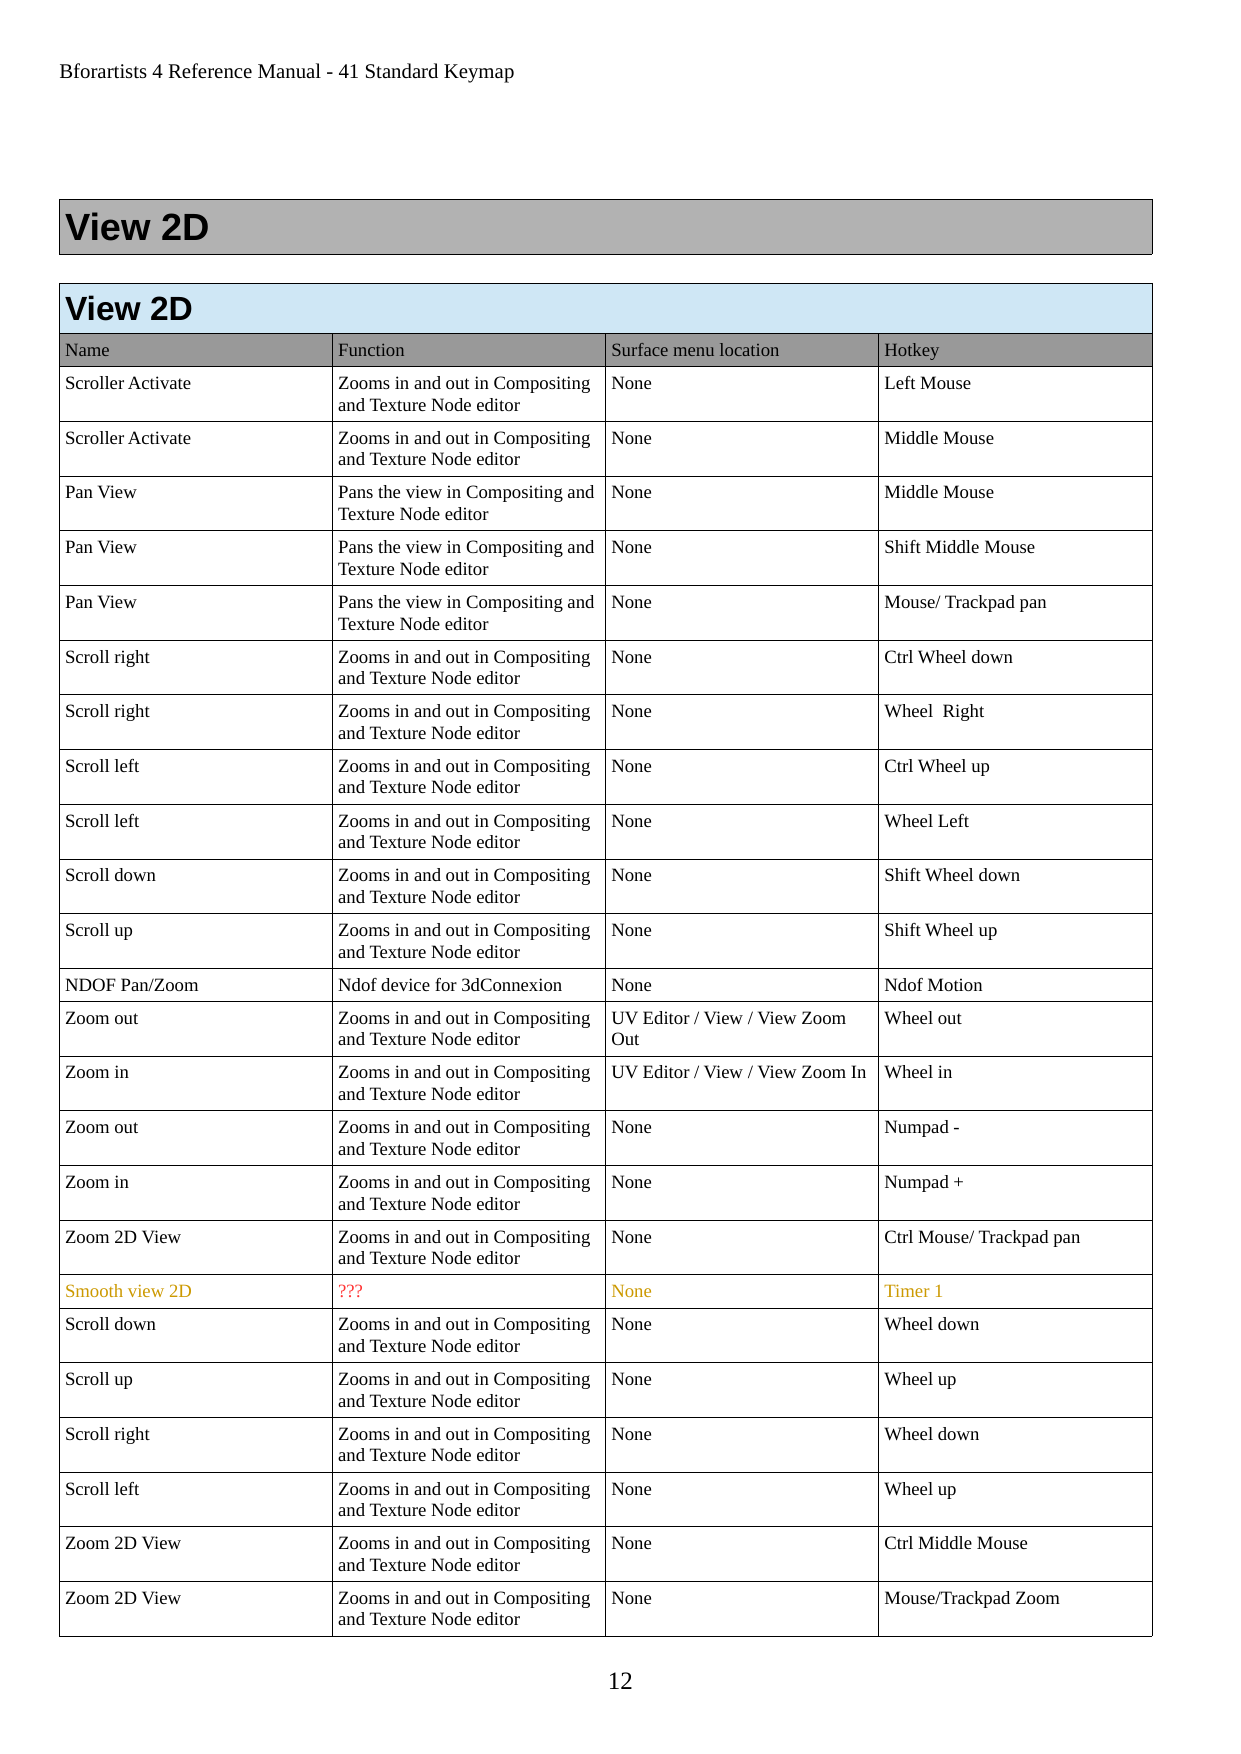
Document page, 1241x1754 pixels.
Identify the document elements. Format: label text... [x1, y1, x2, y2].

table_cell None [606, 750, 878, 804]
table_cell Zooms in and out in Compositing and Texture Node editor [333, 750, 605, 804]
table_cell Zooms in and out in Compositing and Texture Node editor [333, 422, 605, 476]
table_cell Shift Wheel up [879, 914, 1152, 968]
table_cell None [606, 1363, 878, 1417]
table_cell Zooms in and out in Compositing and Texture Node editor [333, 1418, 605, 1472]
table_cell Zoom 2D View [60, 1221, 332, 1274]
table_cell Zooms in and out in Compositing and Texture Node editor [333, 1002, 605, 1056]
table_cell Zooms in and out in Compositing and Texture Node editor [333, 1473, 605, 1526]
table_cell ??? [333, 1275, 605, 1307]
table_cell Zoom 2D View [60, 1582, 332, 1636]
table_cell None [606, 1418, 878, 1472]
table_cell None [606, 531, 878, 585]
table_cell Numpad + [879, 1166, 1152, 1220]
table_cell Surface menu location [606, 334, 878, 366]
table_cell Zooms in and out in Compositing and Texture Node editor [333, 367, 605, 421]
table_cell Scroll up [60, 1363, 332, 1417]
table_cell None [606, 1582, 878, 1636]
table_cell Ndof device for 3dConnexion [333, 969, 605, 1001]
table_cell Zooms in and out in Compositing and Texture Node editor [333, 914, 605, 968]
table_cell None [606, 1309, 878, 1362]
table_cell Function [333, 334, 605, 366]
table_cell None [606, 1166, 878, 1220]
table_cell Zooms in and out in Compositing and Texture Node editor [333, 641, 605, 694]
table_cell None [606, 477, 878, 530]
table_header View 2D [60, 200, 1152, 254]
table_cell Scroller Activate [60, 367, 332, 421]
table_cell None [606, 914, 878, 968]
table_cell Scroll left [60, 750, 332, 804]
table_cell None [606, 695, 878, 749]
table_cell Scroll left [60, 1473, 332, 1526]
table_cell Zooms in and out in Compositing and Texture Node editor [333, 1582, 605, 1636]
table_cell None [606, 805, 878, 858]
table_cell None [606, 1275, 878, 1307]
table_cell Wheel down [879, 1309, 1152, 1362]
table_cell Zooms in and out in Compositing and Texture Node editor [333, 1057, 605, 1110]
table_cell None [606, 1111, 878, 1165]
table_cell Middle Mouse [879, 422, 1152, 476]
table_cell None [606, 1527, 878, 1581]
table_cell Zoom out [60, 1002, 332, 1056]
table_cell Zooms in and out in Compositing and Texture Node editor [333, 805, 605, 858]
table_cell Zooms in and out in Compositing and Texture Node editor [333, 1309, 605, 1362]
table_cell None [606, 586, 878, 640]
table_cell Zooms in and out in Compositing and Texture Node editor [333, 1166, 605, 1220]
table_cell Zooms in and out in Compositing and Texture Node editor [333, 1527, 605, 1581]
table_cell Zooms in and out in Compositing and Texture Node editor [333, 1363, 605, 1417]
table_cell Wheel in [879, 1057, 1152, 1110]
table_cell None [606, 422, 878, 476]
table_cell Wheel Right [879, 695, 1152, 749]
table_cell Pan View [60, 477, 332, 530]
table_cell Name [60, 334, 332, 366]
table_cell Zoom out [60, 1111, 332, 1165]
table_cell Ctrl Middle Mouse [879, 1527, 1152, 1581]
table_cell Pan View [60, 531, 332, 585]
table_cell None [606, 1473, 878, 1526]
table_cell Wheel up [879, 1473, 1152, 1526]
table_cell None [606, 860, 878, 913]
table_cell Scroller Activate [60, 422, 332, 476]
table_cell Scroll up [60, 914, 332, 968]
table_cell None [606, 641, 878, 694]
table_cell Mouse/Trackpad Zoom [879, 1582, 1152, 1636]
table_cell UV Editor / View / View Zoom In [606, 1057, 878, 1110]
table_cell Wheel up [879, 1363, 1152, 1417]
table_cell Zoom in [60, 1057, 332, 1110]
table_cell Zooms in and out in Compositing and Texture Node editor [333, 1111, 605, 1165]
table_cell Shift Wheel down [879, 860, 1152, 913]
table_cell Pan View [60, 586, 332, 640]
table_cell Ctrl Mouse/ Trackpad pan [879, 1221, 1152, 1274]
table_cell Scroll down [60, 1309, 332, 1362]
table_cell Pans the view in Compositing and Texture Node editor [333, 531, 605, 585]
table_cell Wheel down [879, 1418, 1152, 1472]
table_cell Ndof Motion [879, 969, 1152, 1001]
table_cell Zooms in and out in Compositing and Texture Node editor [333, 695, 605, 749]
table_cell NDOF Pan/Zoom [60, 969, 332, 1001]
table_cell Smooth view 2D [60, 1275, 332, 1307]
table_cell Zooms in and out in Compositing and Texture Node editor [333, 1221, 605, 1274]
table_cell UV Editor / View / View Zoom Out [606, 1002, 878, 1056]
table_header View 2D [60, 284, 1152, 333]
table_cell Zoom in [60, 1166, 332, 1220]
table_cell Pans the view in Compositing and Texture Node editor [333, 586, 605, 640]
table_cell Scroll right [60, 695, 332, 749]
table_cell Ctrl Wheel up [879, 750, 1152, 804]
table_cell Scroll right [60, 641, 332, 694]
table_cell Zooms in and out in Compositing and Texture Node editor [333, 860, 605, 913]
table_cell Wheel out [879, 1002, 1152, 1056]
table_cell Ctrl Wheel down [879, 641, 1152, 694]
table_cell Mouse/ Trackpad pan [879, 586, 1152, 640]
table_cell Wheel Left [879, 805, 1152, 858]
table_cell Hotkey [879, 334, 1152, 366]
table_cell Pans the view in Compositing and Texture Node editor [333, 477, 605, 530]
table_cell Middle Mouse [879, 477, 1152, 530]
table_cell None [606, 1221, 878, 1274]
table_cell Scroll right [60, 1418, 332, 1472]
table_cell None [606, 969, 878, 1001]
table_cell Shift Middle Mouse [879, 531, 1152, 585]
table_cell Zoom 2D View [60, 1527, 332, 1581]
table_cell Numpad - [879, 1111, 1152, 1165]
table_cell Left Mouse [879, 367, 1152, 421]
table_cell Scroll down [60, 860, 332, 913]
table_cell Scroll left [60, 805, 332, 858]
table_cell None [606, 367, 878, 421]
table_cell Timer 1 [879, 1275, 1152, 1307]
